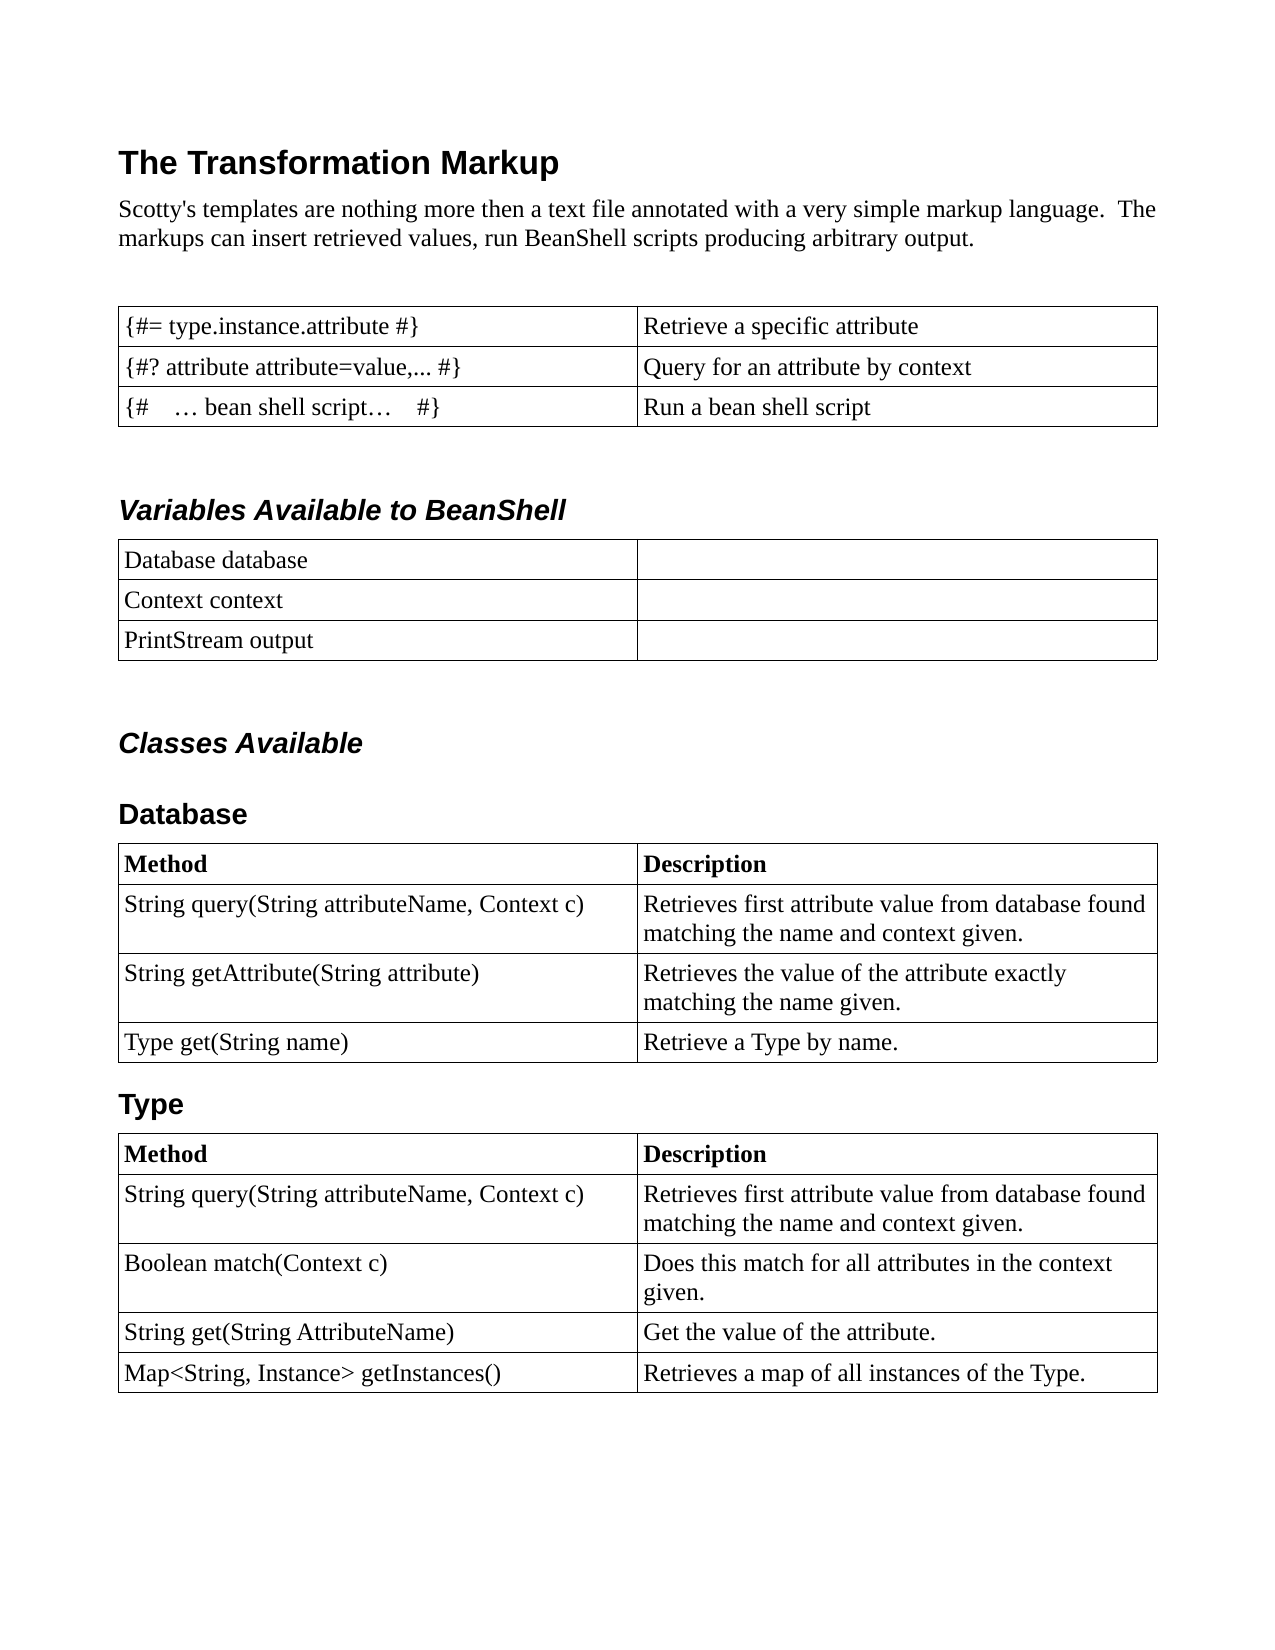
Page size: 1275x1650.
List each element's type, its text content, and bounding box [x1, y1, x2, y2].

table_cell Retrieves first attribute value from database found matching the name and context given. [638, 1175, 1157, 1242]
table_header Database database [119, 540, 637, 579]
subtitle Type [118, 1087, 1157, 1121]
table_header Method [119, 844, 637, 883]
subtitle The Transformation Markup [118, 143, 1157, 182]
table_header Description [638, 844, 1157, 883]
subtitle Database [118, 797, 1157, 831]
table_cell String query(String attributeName, Context c) [119, 1175, 637, 1242]
table_cell Retrieves the value of the attribute exactly matching the name given. [638, 954, 1157, 1022]
table_cell Query for an attribute by context [638, 347, 1157, 386]
subtitle Classes Available [118, 726, 1157, 760]
table_cell Context context [119, 580, 637, 619]
table_header Retrieve a specific attribute [638, 307, 1157, 346]
table_cell Retrieve a Type by name. [638, 1023, 1157, 1062]
table_header [638, 540, 1157, 579]
table_cell Retrieves a map of all instances of the Type. [638, 1353, 1157, 1392]
table_cell Run a bean shell script [638, 387, 1157, 426]
table_cell String query(String attributeName, Context c) [119, 885, 637, 953]
table_cell Get the value of the attribute. [638, 1313, 1157, 1352]
table_cell Boolean match(Context c) [119, 1244, 637, 1312]
table_header Description [638, 1134, 1157, 1173]
table_cell String getAttribute(String attribute) [119, 954, 637, 1022]
table_cell Retrieves first attribute value from database found matching the name and context given. [638, 885, 1157, 953]
table_cell String get(String AttributeName) [119, 1313, 637, 1352]
table_cell [638, 621, 1157, 660]
table_cell {# … bean shell script… #} [119, 387, 637, 426]
table_cell [638, 580, 1157, 619]
table_cell Does this match for all attributes in the context given. [638, 1244, 1157, 1312]
table_cell {#? attribute attribute=value,... #} [119, 347, 637, 386]
table_cell PrintStream output [119, 621, 637, 660]
table_cell Map<String, Instance> getInstances() [119, 1353, 637, 1392]
table_header {#= type.instance.attribute #} [119, 307, 637, 346]
subtitle Variables Available to BeanShell [118, 493, 1157, 526]
table_header Method [119, 1134, 637, 1173]
text Scotty's templates are nothing more then a text file annotated with a very simple markup language. The markups can insert retrieved values, run BeanShell scripts producing arbitrary output. [118, 194, 1157, 252]
table_cell Type get(String name) [119, 1023, 637, 1062]
